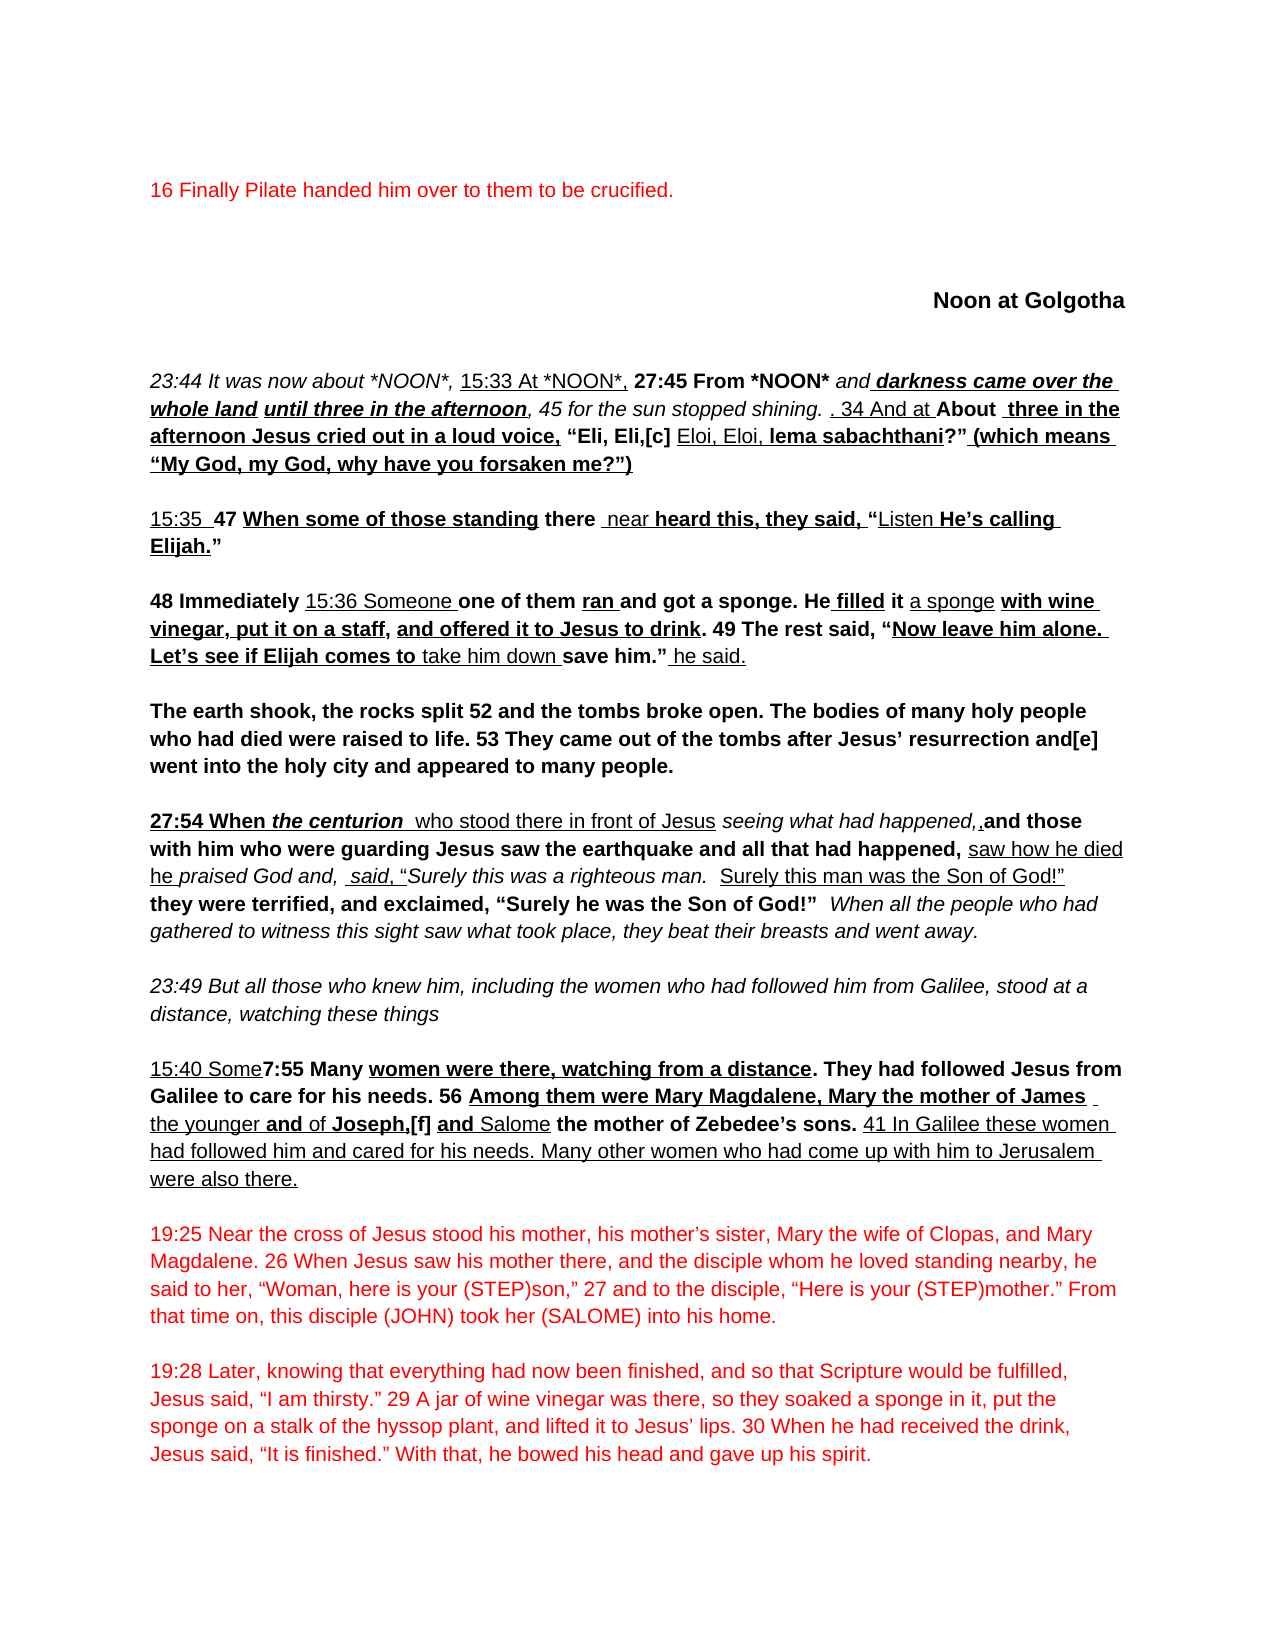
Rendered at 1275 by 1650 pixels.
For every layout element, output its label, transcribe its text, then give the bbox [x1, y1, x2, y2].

text 23:44 It was now about *NOON*, 15:33 At *NOON*, 27:45 From *NOON* and darkness came over the whole land until three in the afternoon, 45 for the sun stopped shining. . 34 And at About three in the afternoon Jesus cried out in a loud voice, “Eli, Eli,[c] Eloi, Eloi, lema sabachthani?” (which means “My God, my God, why have you forsaken me?”) [150, 369, 1125, 475]
text 19:25 Near the cross of Jesus stood his mother, his mother’s sister, Mary the wife of Clopas, and Mary Magdalene. 26 When Jesus saw his mother there, and the disciple whom he loved standing nearby, he said to her, “Woman, here is your (STEP)son,” 27 and to the disciple, “Here is your (STEP)mother.” From that time on, this disciple (JOHN) took her (SALOME) into his home. [150, 1221, 1125, 1328]
text they were terrified, and exclaimed, “Surely he was the Son of God!” When all the people who had gathered to witness this sight saw what took place, they beat their breasts and went away. [150, 891, 1125, 943]
text 27:54 When the centurion who stood there in front of Jesus seeing what had happened,,and those with him who were guarding Jesus saw the earthquake and all that had happened, saw how he died he praised God and, said, “Surely this was a righteous man. Surely this man was the Son of God!” [150, 809, 1125, 888]
text 16 Finally Pilate handed him over to them to be crucified. [150, 177, 1125, 201]
text The earth shook, the rocks split 52 and the tombs broke open. The bodies of many holy people who had died were raised to life. 53 They came out of the tombs after Jesus’ resurrection and[e] went into the holy city and appeared to many people. [150, 699, 1125, 778]
text 15:40 Some7:55 Many women were there, watching from a distance. They had followed Jesus from Galilee to care for his needs. 56 Among them were Mary Magdalene, Mary the mother of James the younger and of Joseph,[f] and Salome the mother of Zebedee’s sons. 41 In Galilee these women had followed him and cared for his needs. Many other women who had come up with him to Jerusalem were also there. [150, 1056, 1125, 1190]
text 15:35 47 When some of those standing there near heard this, they said, “Listen He’s calling Elijah.” [150, 506, 1125, 558]
text 48 Immediately 15:36 Someone one of them ran and got a sponge. He filled it a sponge with wine vinegar, put it on a staff, and offered it to Jesus to drink. 49 The rest said, “Now leave him alone. Let’s see if Elijah comes to take him down save him.” he said. [150, 589, 1125, 668]
text 19:28 Later, knowing that everything had now been finished, and so that Scripture would be fulfilled, Jesus said, “I am thirsty.” 29 A jar of wine vinegar was there, so they soaked a sponge in it, put the sponge on a stalk of the hyssop plant, and lifted it to Jesus’ lips. 30 When he had received the drink, Jesus said, “It is finished.” With that, he bowed his head and gave up his spirit. [150, 1359, 1125, 1465]
subtitle Noon at Golgotha [150, 287, 1125, 314]
text 23:49 But all those who knew him, including the women who had followed him from Galilee, stood at a distance, watching these things [150, 974, 1125, 1025]
